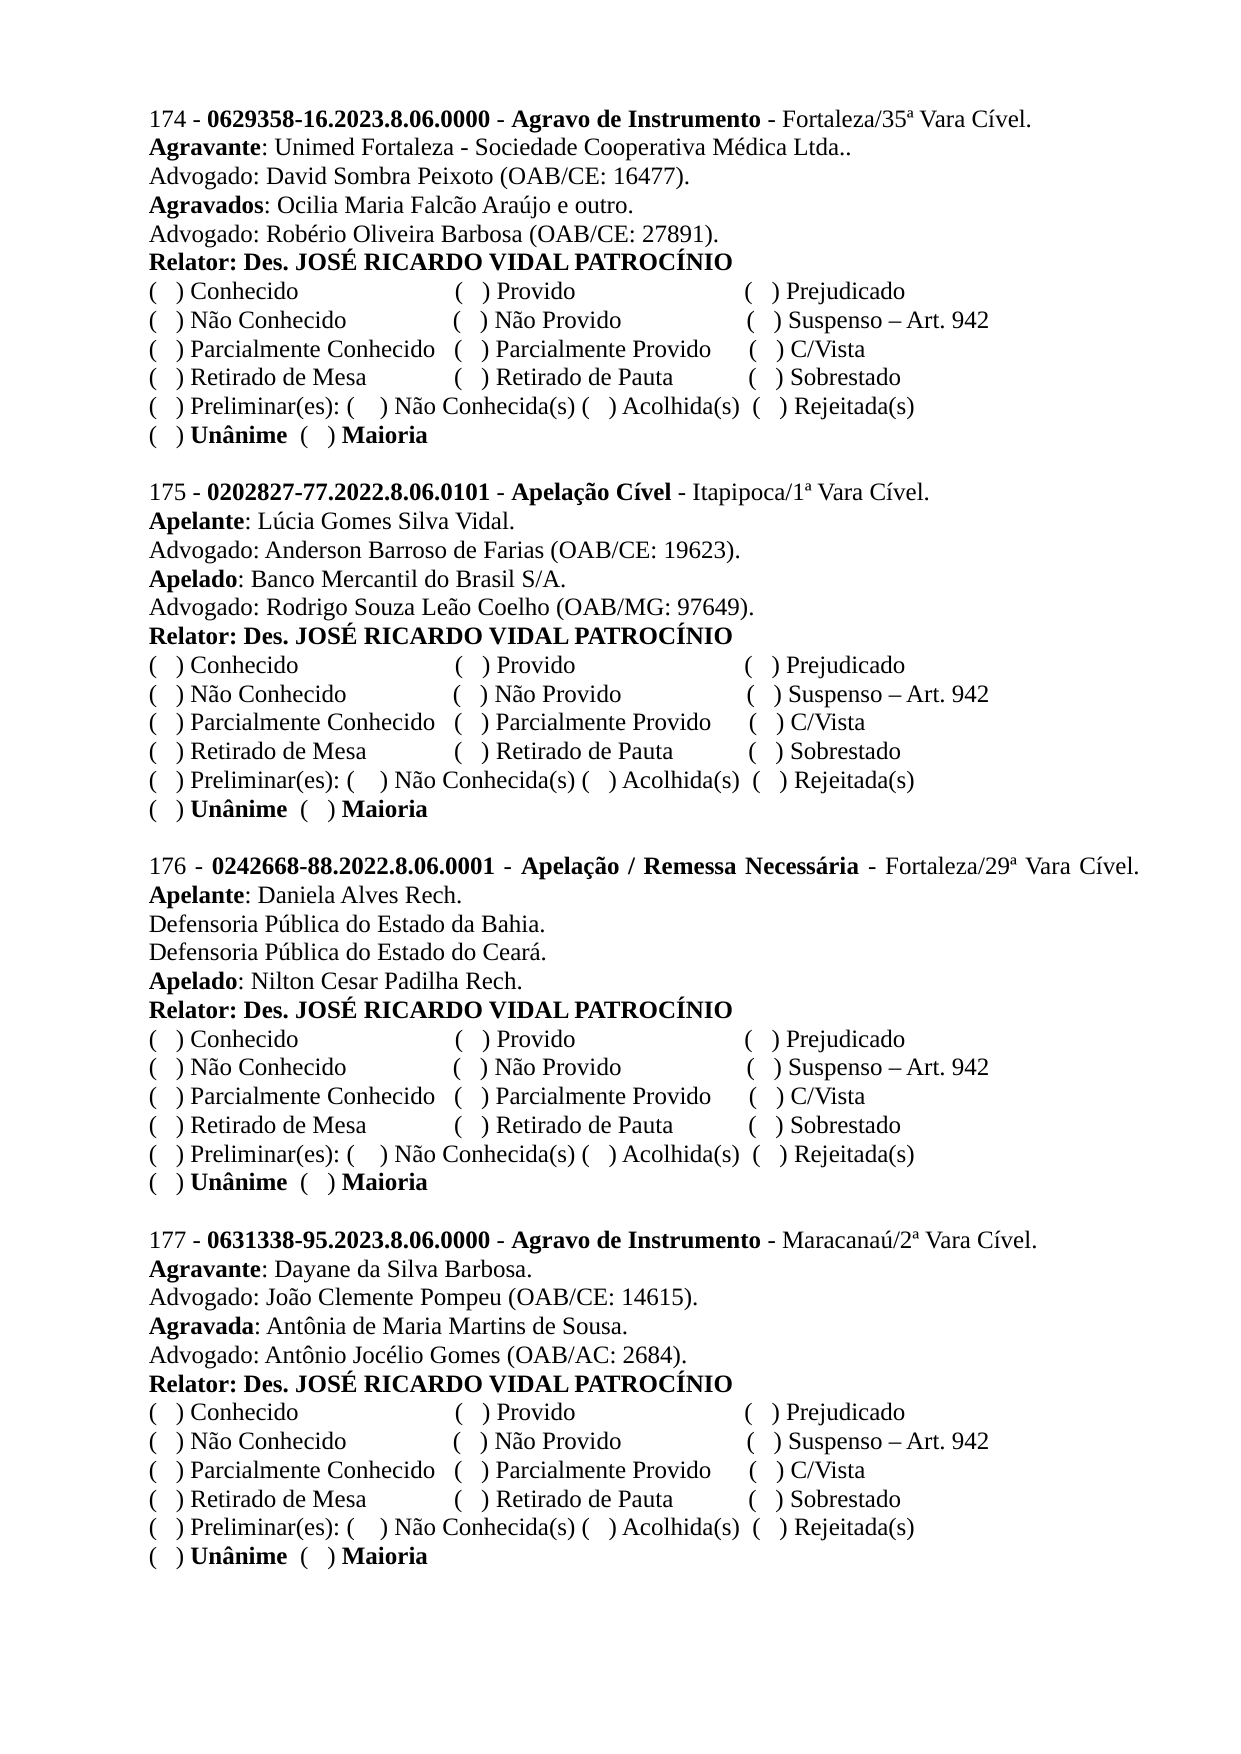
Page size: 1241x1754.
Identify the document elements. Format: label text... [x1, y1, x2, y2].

text ( ) Não Conhecido ( ) Não Provido ( ) Suspenso – Art. 942 [148, 305, 1158, 334]
text Agravada: Antônia de Maria Martins de Sousa. [148, 1311, 1140, 1340]
text Agravados: Ocilia Maria Falcão Araújo e outro. [148, 190, 1140, 219]
text Advogado: Robério Oliveira Barbosa (OAB/CE: 27891). [148, 219, 1140, 247]
text ( ) Parcialmente Conhecido ( ) Parcialmente Provido ( ) C/Vista [148, 334, 1158, 362]
text Apelante: Lúcia Gomes Silva Vidal. [148, 506, 1140, 535]
text Relator: Des. JOSÉ RICARDO VIDAL PATROCÍNIO [148, 621, 1140, 650]
text ( ) Conhecido ( ) Provido ( ) Prejudicado [148, 1024, 1141, 1052]
text 177 - 0631338-95.2023.8.06.0000 - Agravo de Instrumento - Maracanaú/2ª Vara Cível. [148, 1225, 1140, 1254]
text ( ) Preliminar(es): ( ) Não Conhecida(s) ( ) Acolhida(s) ( ) Rejeitada(s) [148, 1512, 1158, 1541]
text Agravante: Dayane da Silva Barbosa. [148, 1254, 1140, 1282]
text Advogado: João Clemente Pompeu (OAB/CE: 14615). [148, 1282, 1140, 1311]
text ( ) Parcialmente Conhecido ( ) Parcialmente Provido ( ) C/Vista [148, 1081, 1158, 1110]
text 174 - 0629358-16.2023.8.06.0000 - Agravo de Instrumento - Fortaleza/35ª Vara Cível. [148, 104, 1140, 132]
text Advogado: Rodrigo Souza Leão Coelho (OAB/MG: 97649). [148, 592, 1140, 621]
text Defensoria Pública do Estado da Bahia. [148, 909, 1140, 937]
text 176 - 0242668-88.2022.8.06.0001 - Apelação / Remessa Necessária - Fortaleza/29ª Vara Cível. Apelante: Daniela Alves Rech. [148, 851, 1140, 909]
text Relator: Des. JOSÉ RICARDO VIDAL PATROCÍNIO [148, 247, 1140, 276]
text ( ) Retirado de Mesa ( ) Retirado de Pauta ( ) Sobrestado [148, 362, 1158, 391]
text ( ) Unânime ( ) Maioria [148, 1541, 1158, 1570]
text Defensoria Pública do Estado do Ceará. [148, 937, 1140, 966]
text ( ) Preliminar(es): ( ) Não Conhecida(s) ( ) Acolhida(s) ( ) Rejeitada(s) [148, 1139, 1158, 1167]
text Apelado: Banco Mercantil do Brasil S/A. [148, 564, 1140, 592]
text ( ) Não Conhecido ( ) Não Provido ( ) Suspenso – Art. 942 [148, 1052, 1158, 1081]
text Advogado: Antônio Jocélio Gomes (OAB/AC: 2684). [148, 1340, 1140, 1369]
text ( ) Retirado de Mesa ( ) Retirado de Pauta ( ) Sobrestado [148, 1110, 1158, 1139]
text ( ) Retirado de Mesa ( ) Retirado de Pauta ( ) Sobrestado [148, 1484, 1158, 1512]
text Advogado: David Sombra Peixoto (OAB/CE: 16477). [148, 161, 1140, 190]
text Apelado: Nilton Cesar Padilha Rech. [148, 966, 1140, 995]
text ( ) Retirado de Mesa ( ) Retirado de Pauta ( ) Sobrestado [148, 736, 1158, 765]
text ( ) Não Conhecido ( ) Não Provido ( ) Suspenso – Art. 942 [148, 679, 1158, 707]
text ( ) Unânime ( ) Maioria [148, 794, 1158, 822]
text ( ) Unânime ( ) Maioria [148, 420, 1158, 449]
text ( ) Unânime ( ) Maioria [148, 1167, 1158, 1196]
text ( ) Conhecido ( ) Provido ( ) Prejudicado [148, 650, 1141, 679]
text ( ) Parcialmente Conhecido ( ) Parcialmente Provido ( ) C/Vista [148, 707, 1158, 736]
text Relator: Des. JOSÉ RICARDO VIDAL PATROCÍNIO [148, 995, 1140, 1024]
text ( ) Parcialmente Conhecido ( ) Parcialmente Provido ( ) C/Vista [148, 1455, 1158, 1484]
text ( ) Conhecido ( ) Provido ( ) Prejudicado [148, 276, 1141, 305]
text ( ) Conhecido ( ) Provido ( ) Prejudicado [148, 1397, 1141, 1426]
text ( ) Preliminar(es): ( ) Não Conhecida(s) ( ) Acolhida(s) ( ) Rejeitada(s) [148, 391, 1158, 420]
text ( ) Preliminar(es): ( ) Não Conhecida(s) ( ) Acolhida(s) ( ) Rejeitada(s) [148, 765, 1158, 794]
text 175 - 0202827-77.2022.8.06.0101 - Apelação Cível - Itapipoca/1ª Vara Cível. [148, 477, 1140, 506]
text Relator: Des. JOSÉ RICARDO VIDAL PATROCÍNIO [148, 1369, 1140, 1397]
text Advogado: Anderson Barroso de Farias (OAB/CE: 19623). [148, 535, 1140, 564]
text Agravante: Unimed Fortaleza - Sociedade Cooperativa Médica Ltda.. [148, 132, 1140, 161]
text ( ) Não Conhecido ( ) Não Provido ( ) Suspenso – Art. 942 [148, 1426, 1158, 1455]
